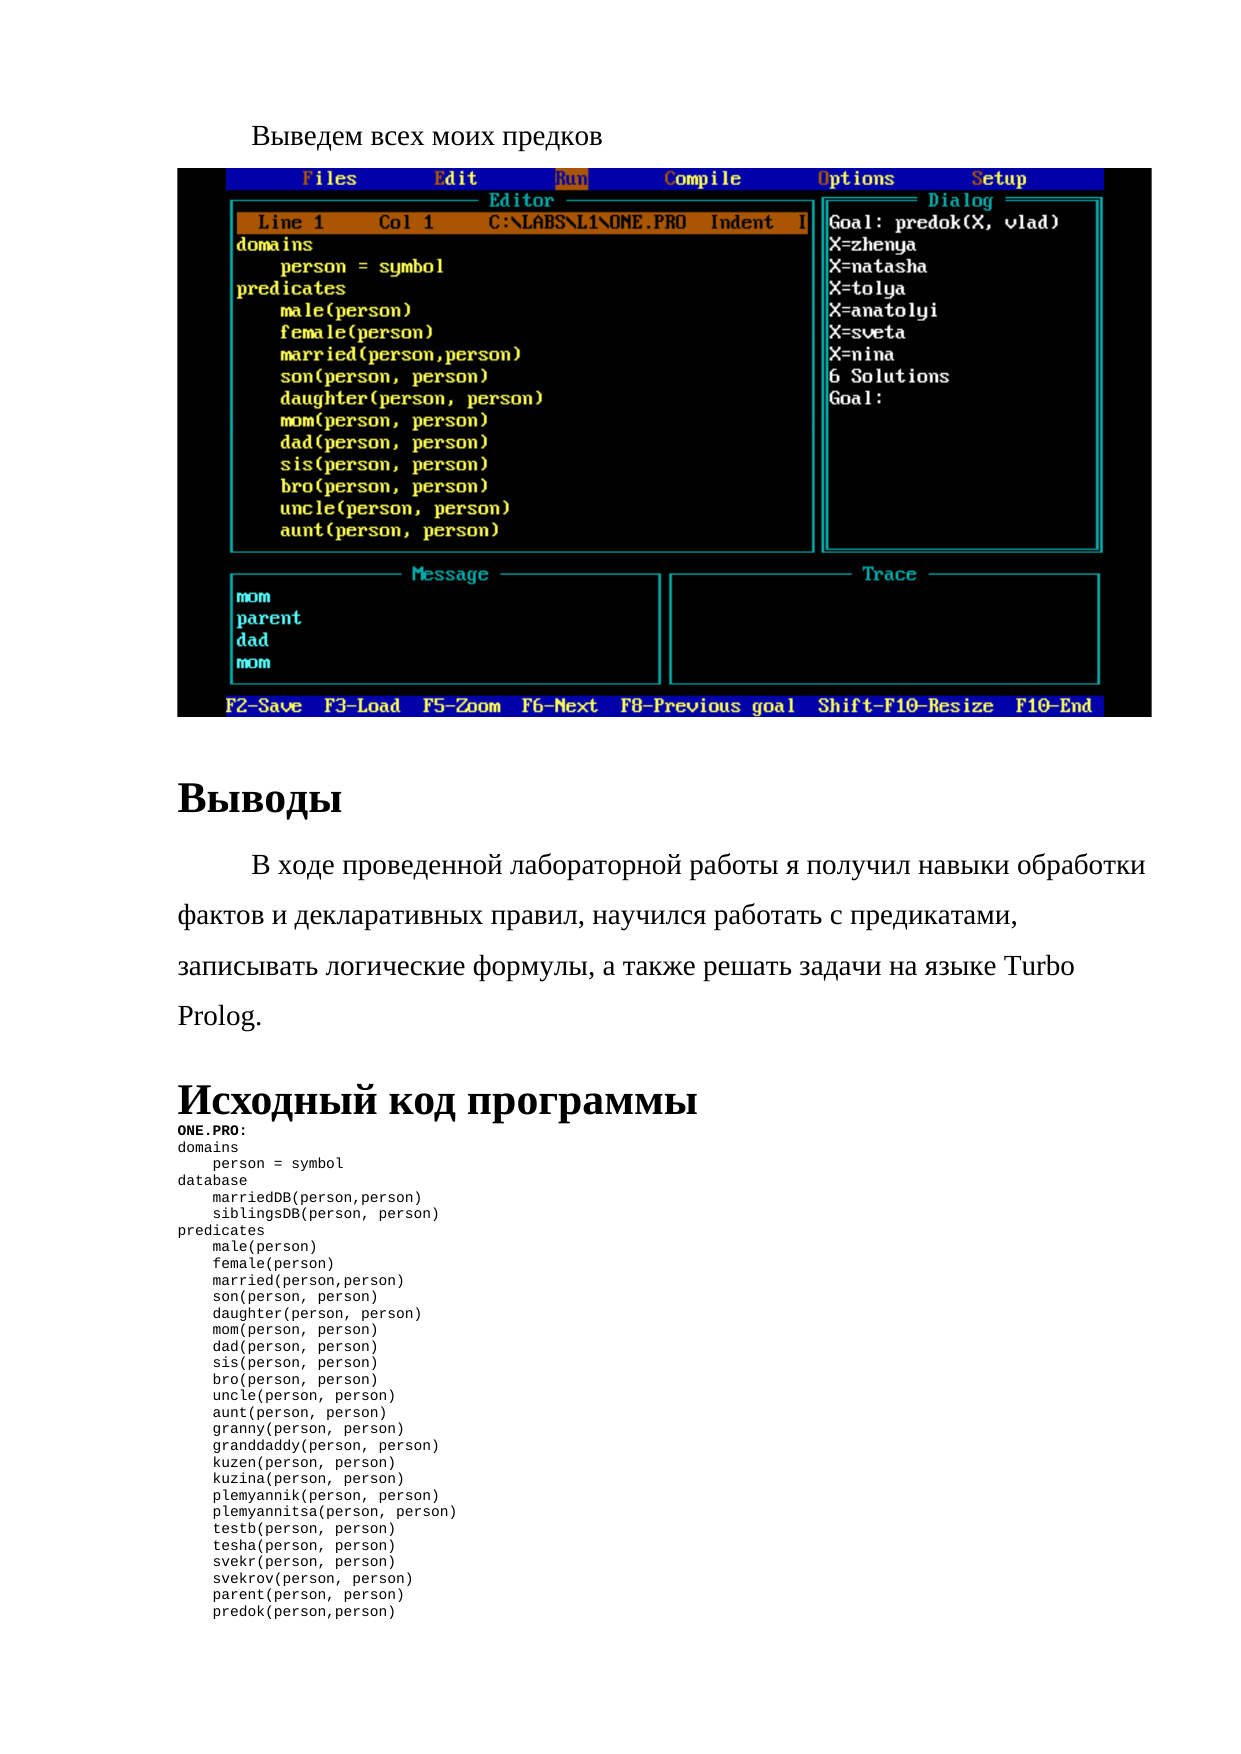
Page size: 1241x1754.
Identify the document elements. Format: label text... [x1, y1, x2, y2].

text database [177, 1173, 1152, 1190]
text granny(person, person) [177, 1422, 1152, 1438]
text female(person) [177, 1256, 1152, 1273]
text person = symbol [177, 1157, 1152, 1173]
text plemyannitsa(person, person) [177, 1504, 1152, 1521]
text marriedDB(person,person) [177, 1190, 1152, 1206]
text svekrov(person, person) [177, 1571, 1152, 1587]
text domains [177, 1140, 1152, 1157]
text Выводы [177, 772, 1152, 822]
text aunt(person, person) [177, 1405, 1152, 1422]
picture [177, 168, 1152, 717]
text ONE.PRO: [177, 1124, 1152, 1140]
text son(person, person) [177, 1289, 1152, 1306]
text male(person) [177, 1239, 1152, 1256]
text siblingsDB(person, person) [177, 1206, 1152, 1223]
text married(person,person) [177, 1273, 1152, 1289]
text tesha(person, person) [177, 1538, 1152, 1554]
text svekr(person, person) [177, 1554, 1152, 1571]
text kuzina(person, person) [177, 1471, 1152, 1488]
text plemyannik(person, person) [177, 1488, 1152, 1504]
text kuzen(person, person) [177, 1455, 1152, 1471]
text daughter(person, person) [177, 1306, 1152, 1322]
subtitle Исходный код программы [177, 1073, 1152, 1124]
text uncle(person, person) [177, 1389, 1152, 1405]
text mom(person, person) [177, 1322, 1152, 1339]
text testb(person, person) [177, 1521, 1152, 1538]
text sis(person, person) [177, 1356, 1152, 1372]
text Выведем всех моих предков [177, 118, 1152, 152]
text dad(person, person) [177, 1339, 1152, 1356]
text granddaddy(person, person) [177, 1438, 1152, 1455]
text bro(person, person) [177, 1372, 1152, 1389]
text predicates [177, 1223, 1152, 1239]
text В ходе проведенной лабораторной работы я получил навыки обработки фактов и декларативных правил, научился работать с предикатами, записывать логические формулы, а также решать задачи на языке Turbo Prolog. [177, 847, 1152, 1032]
text parent(person, person) [177, 1587, 1152, 1604]
text predok(person,person) [177, 1604, 1152, 1621]
